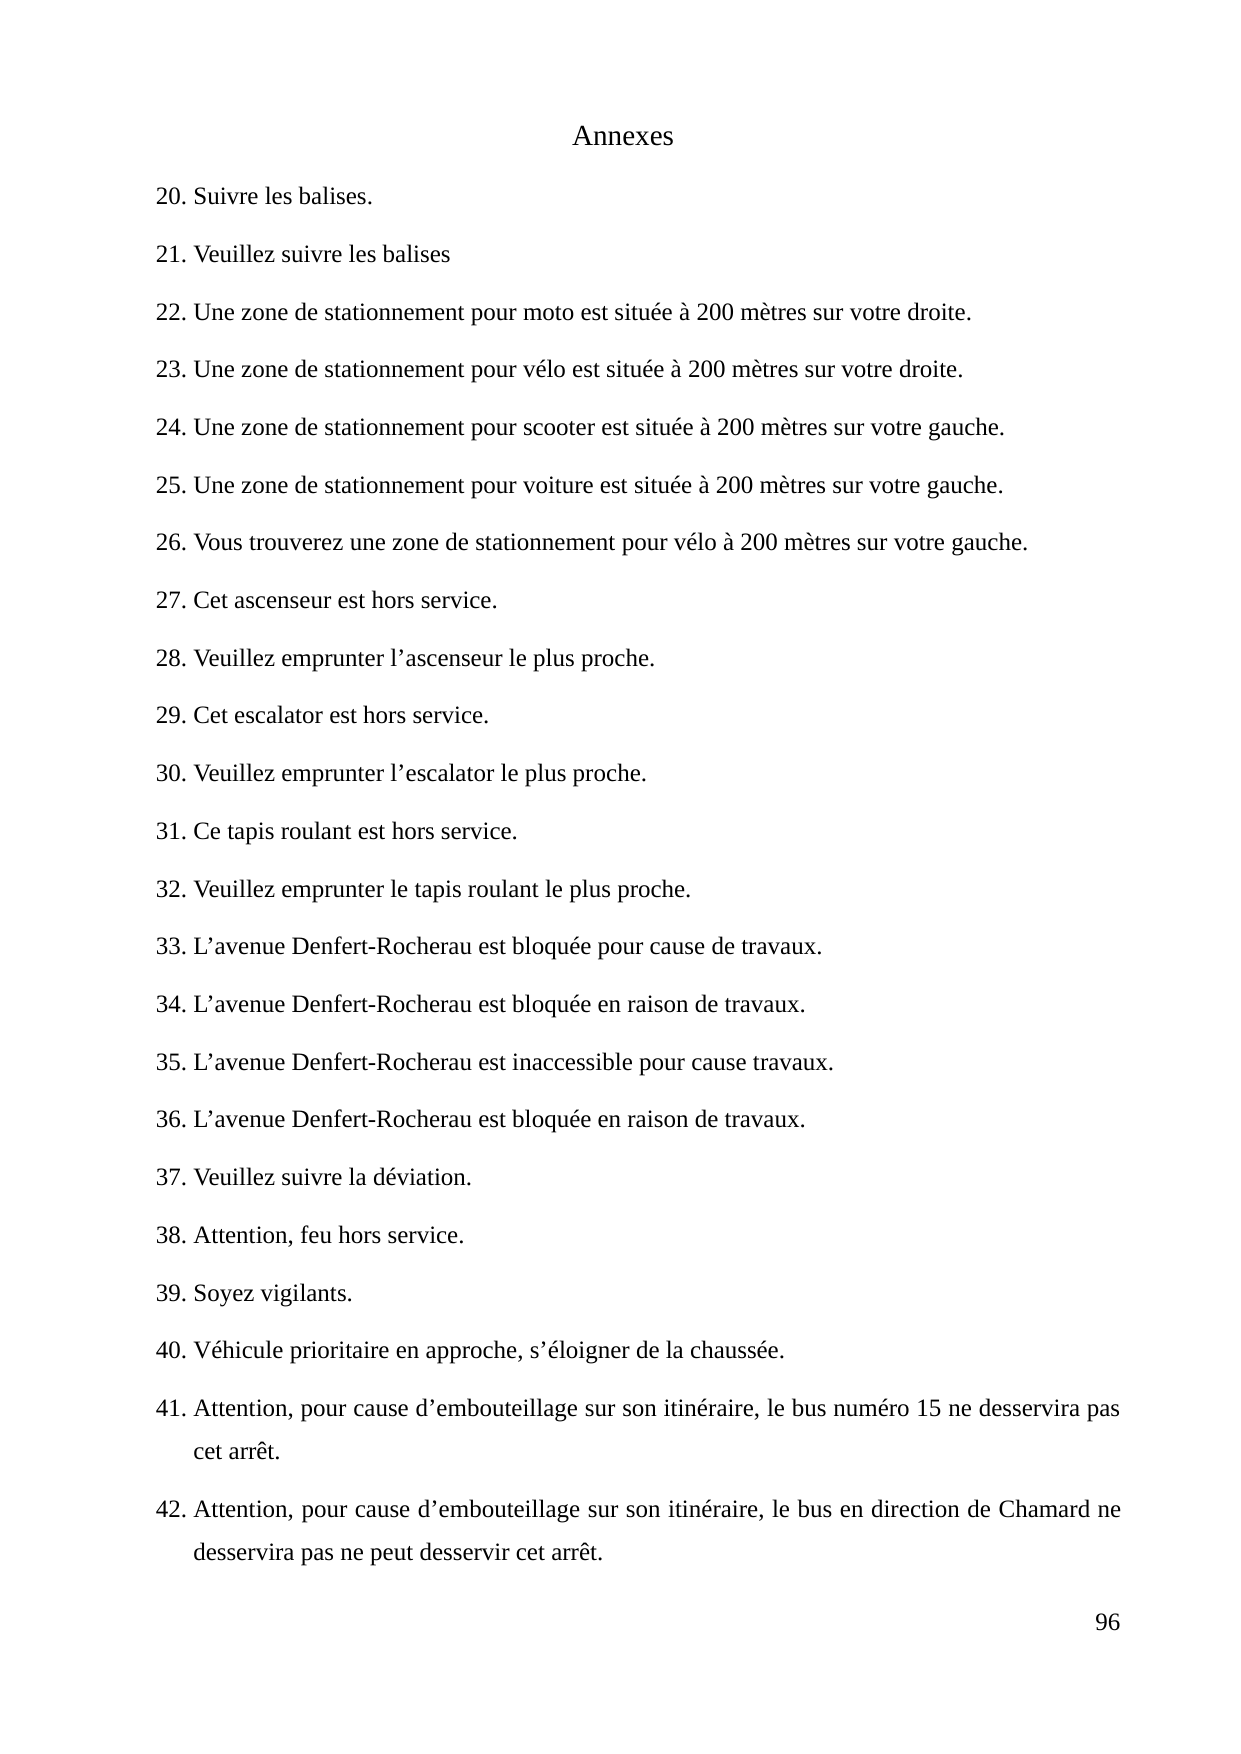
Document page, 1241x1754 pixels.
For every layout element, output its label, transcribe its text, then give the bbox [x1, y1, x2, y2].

list Une zone de stationnement pour moto est située à 200 mètres sur votre droite. [156, 297, 1122, 325]
list Veuillez emprunter le tapis roulant le plus proche. [156, 874, 1122, 902]
list Veuillez suivre la déviation. [156, 1162, 1122, 1191]
list Attention, pour cause d’embouteillage sur son itinéraire, le bus en direction de Chamard ne desservira pas ne peut desservir cet arrêt. [156, 1494, 1122, 1566]
list L’avenue Denfert-Rocherau est inaccessible pour cause travaux. [156, 1047, 1122, 1076]
list Une zone de stationnement pour voiture est située à 200 mètres sur votre gauche. [156, 470, 1122, 498]
list Veuillez emprunter l’ascenseur le plus proche. [156, 643, 1122, 672]
list Ce tapis roulant est hors service. [156, 816, 1122, 845]
list Cet escalator est hors service. [156, 701, 1122, 729]
list Une zone de stationnement pour vélo est située à 200 mètres sur votre droite. [156, 354, 1122, 383]
list Veuillez emprunter l’escalator le plus proche. [156, 758, 1122, 787]
list Soyez vigilants. [156, 1278, 1122, 1306]
list L’avenue Denfert-Rocherau est bloquée en raison de travaux. [156, 1104, 1122, 1133]
list Veuillez suivre les balises [156, 239, 1122, 268]
list Attention, pour cause d’embouteillage sur son itinéraire, le bus numéro 15 ne desservira pas cet arrêt. [156, 1393, 1122, 1465]
list Vous trouverez une zone de stationnement pour vélo à 200 mètres sur votre gauche. [156, 527, 1122, 556]
list Véhicule prioritaire en approche, s’éloigner de la chaussée. [156, 1335, 1122, 1364]
list L’avenue Denfert-Rocherau est bloquée pour cause de travaux. [156, 931, 1122, 960]
list Attention, feu hors service. [156, 1220, 1122, 1249]
list L’avenue Denfert-Rocherau est bloquée en raison de travaux. [156, 989, 1122, 1018]
list Cet ascenseur est hors service. [156, 585, 1122, 614]
list Une zone de stationnement pour scooter est située à 200 mètres sur votre gauche. [156, 412, 1122, 441]
list Suivre les balises. [156, 181, 1122, 210]
